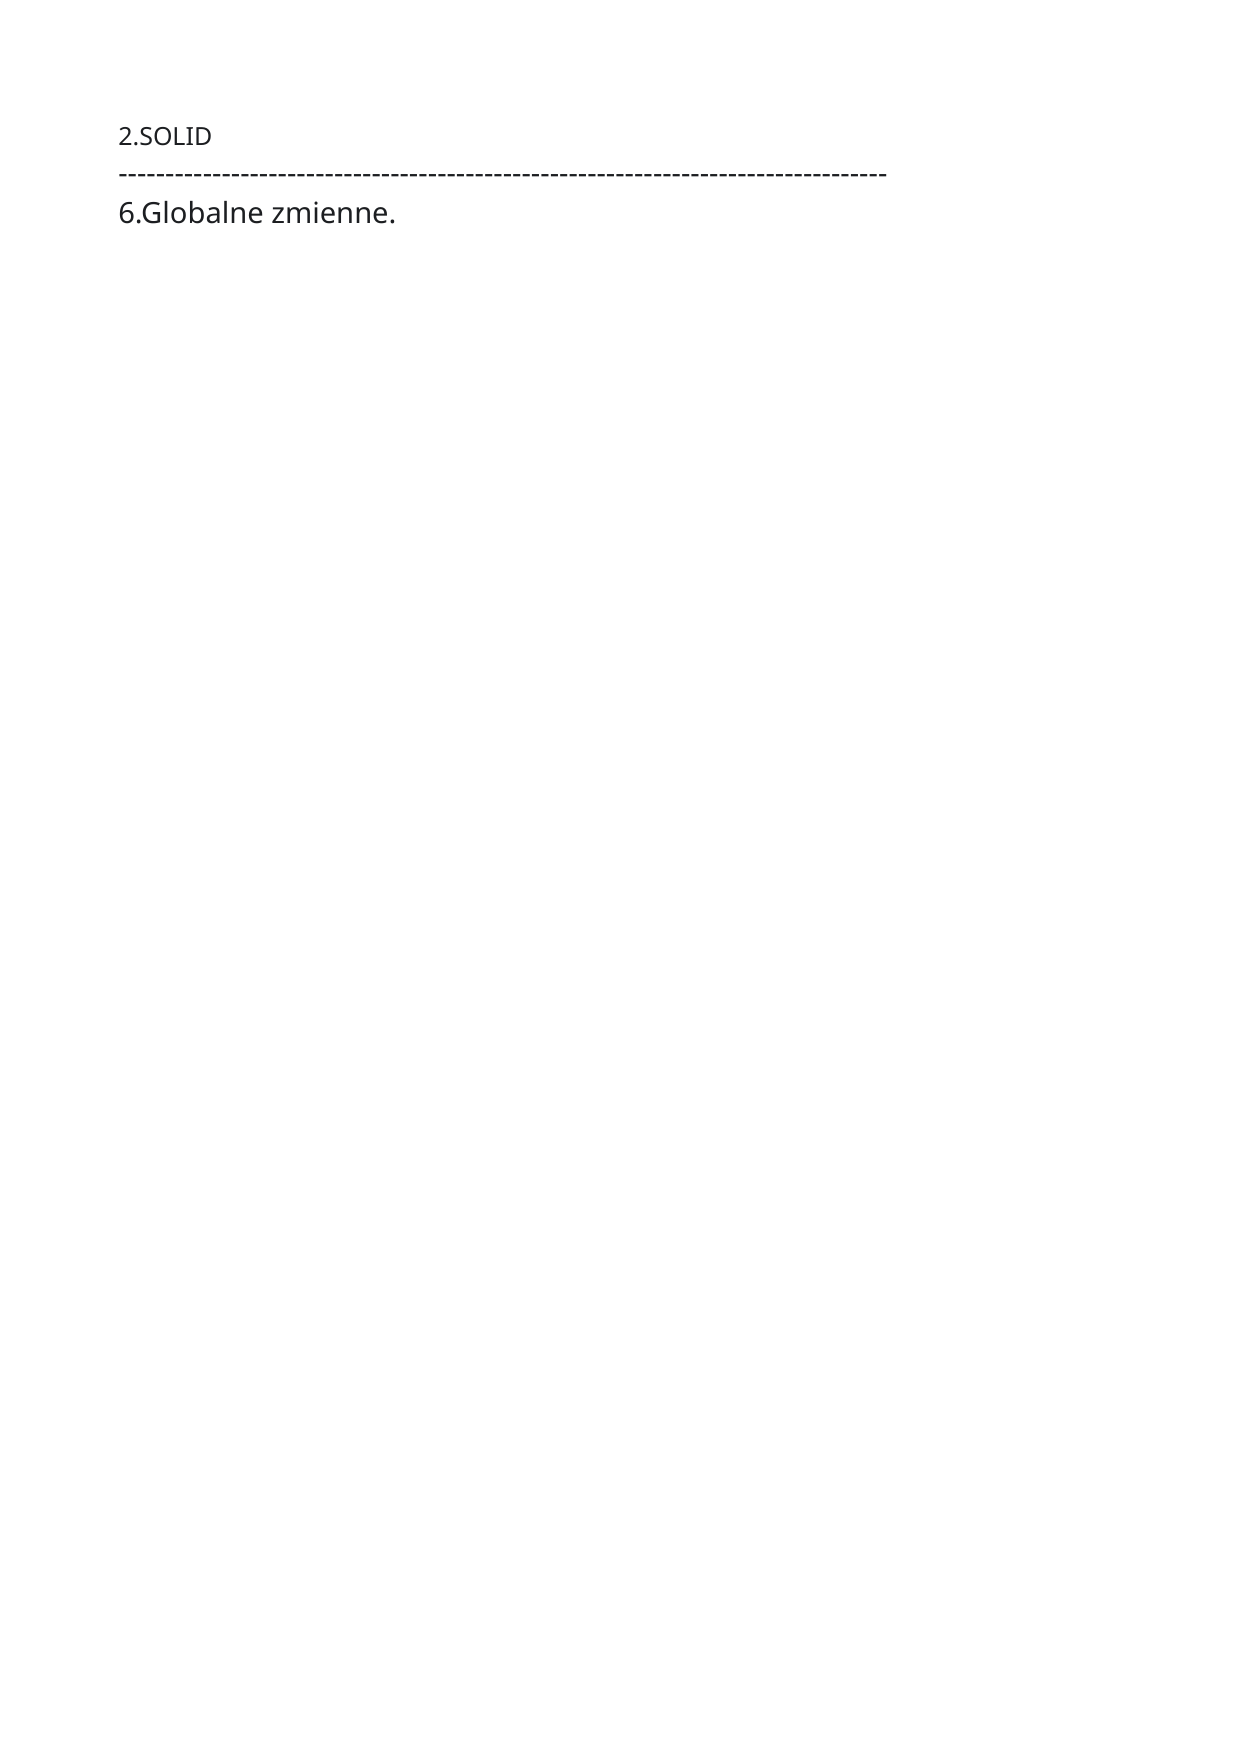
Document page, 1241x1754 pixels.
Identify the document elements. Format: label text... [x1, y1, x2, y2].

text 2.SOLID ---------------------------------------------------------------------------------- 6.Globalne zmienne. [118, 118, 1122, 232]
